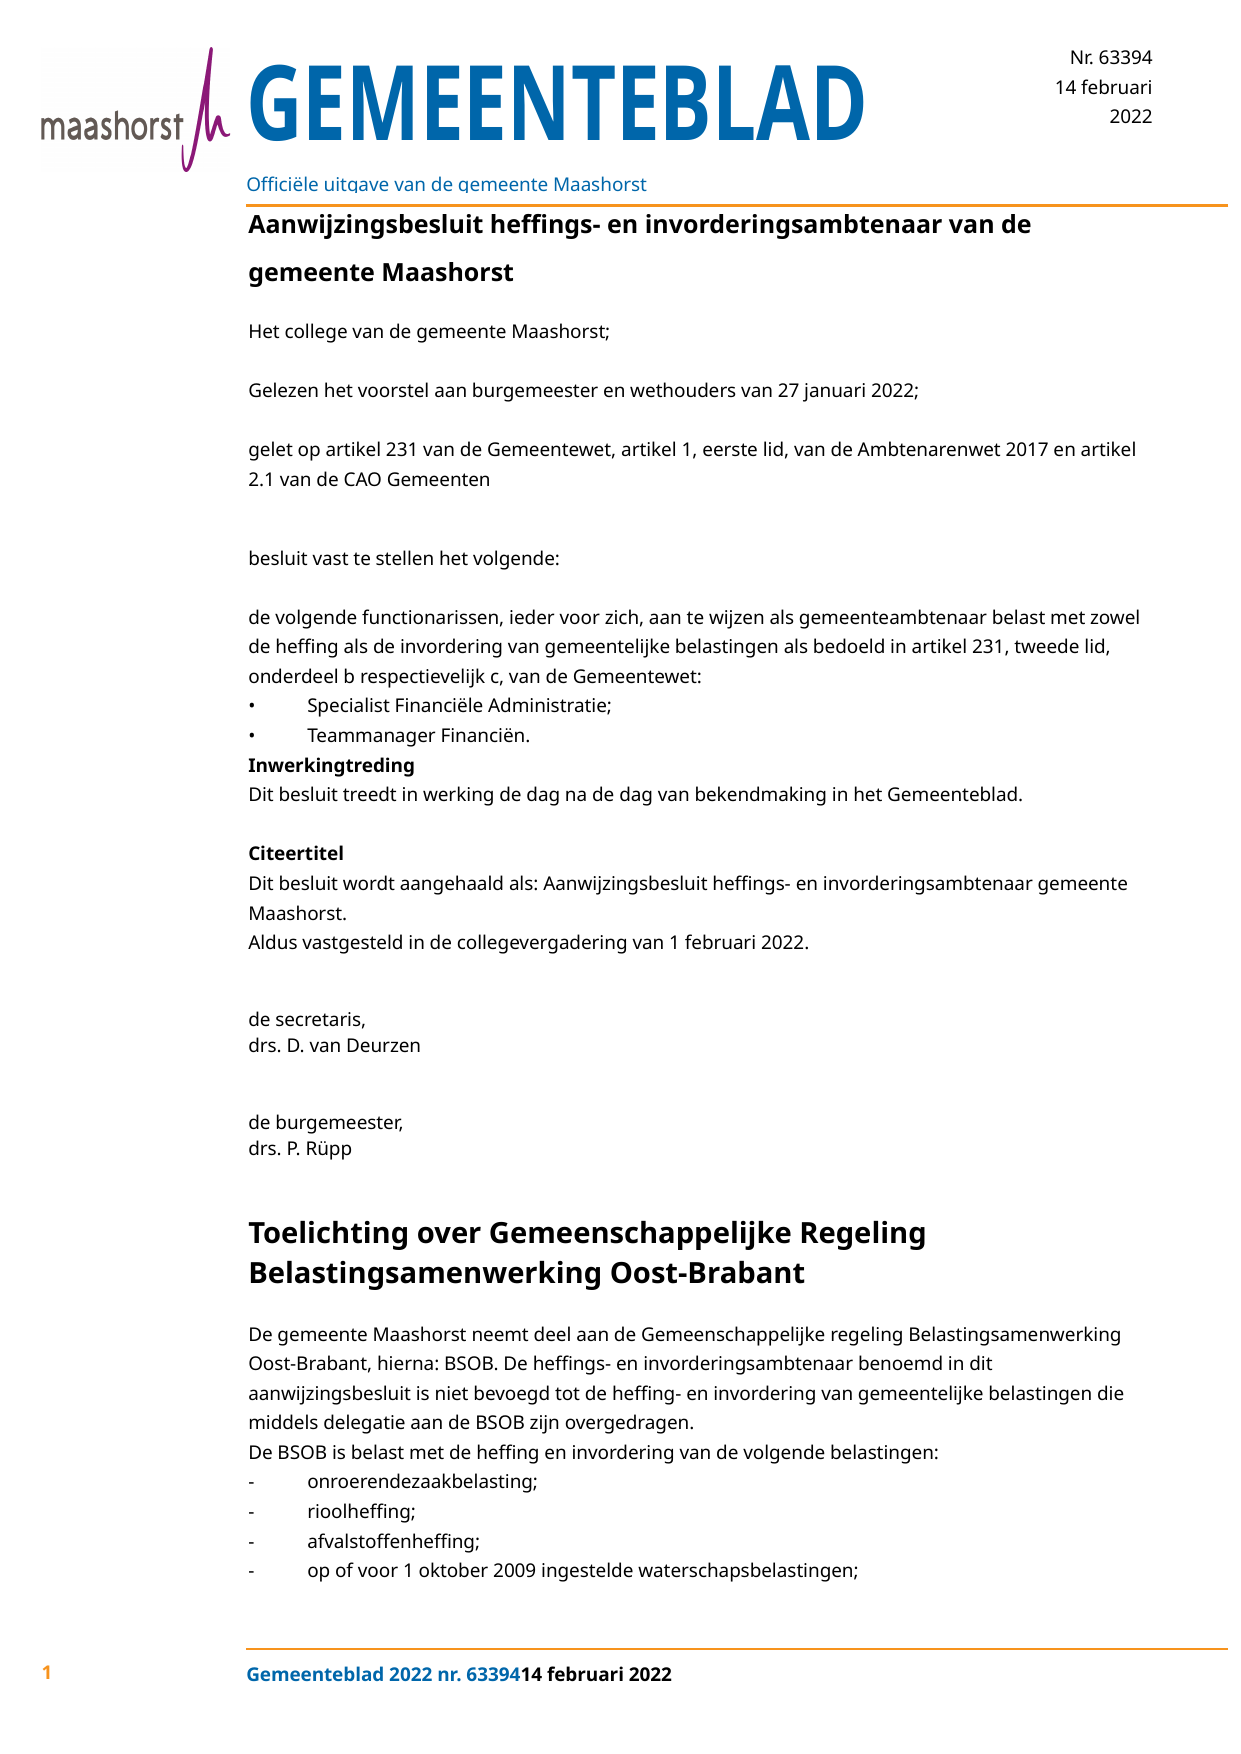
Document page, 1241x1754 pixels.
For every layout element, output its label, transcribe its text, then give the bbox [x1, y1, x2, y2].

text de burgemeester, [248, 1109, 1152, 1135]
text Gelezen het voorstel aan burgemeester en wethouders van 27 januari 2022; [248, 377, 1152, 403]
list Teammanager Financiën. [248, 722, 1152, 748]
text Aanwijzingsbesluit heffings- en invorderingsambtenaar van de gemeente Maashorst [248, 207, 1152, 288]
text Citeertitel [248, 841, 1152, 866]
text Het college van de gemeente Maashorst; [248, 318, 1152, 344]
text Toelichting over Gemeenschappelijke Regeling Belastingsamenwerking Oost-Brabant [248, 1212, 1152, 1292]
text drs. D. van Deurzen [248, 1032, 1152, 1058]
list onroerendezaakbelasting; [248, 1469, 1152, 1494]
text Dit besluit wordt aangehaald als: Aanwijzingsbesluit heffings- en invorderingsambtenaar gemeente Maashorst. [248, 870, 1152, 925]
text Aldus vastgesteld in de collegevergadering van 1 februari 2022. [248, 929, 1152, 955]
list afvalstoffenheffing; [248, 1528, 1152, 1554]
text de secretaris, [248, 1006, 1152, 1032]
text De gemeente Maashorst neemt deel aan de Gemeenschappelijke regeling Belastingsamenwerking Oost-Brabant, hierna: BSOB. De heffings- en invorderingsambtenaar benoemd in dit aanwijzingsbesluit is niet bevoegd tot de heffing- en invordering van gemeentelijke belastingen die middels delegatie aan de BSOB zijn overgedragen. [248, 1321, 1152, 1435]
picture [41, 47, 231, 172]
text besluit vast te stellen het volgende: [248, 545, 1152, 570]
list Specialist Financiële Administratie; [248, 693, 1152, 718]
text Inwerkingtreding [248, 752, 1152, 777]
list op of voor 1 oktober 2009 ingestelde waterschapsbelastingen; [248, 1557, 1152, 1583]
list rioolheffing; [248, 1498, 1152, 1524]
text De BSOB is belast met de heffing en invordering van de volgende belastingen: [248, 1439, 1152, 1465]
text Dit besluit treedt in werking de dag na de dag van bekendmaking in het Gemeenteblad. [248, 781, 1152, 807]
text gelet op artikel 231 van de Gemeentewet, artikel 1, eerste lid, van de Ambtenarenwet 2017 en artikel 2.1 van de CAO Gemeenten [248, 436, 1152, 492]
text de volgende functionarissen, ieder voor zich, aan te wijzen als gemeenteambtenaar belast met zowel de heffing als de invordering van gemeentelijke belastingen als bedoeld in artikel 231, tweede lid, onderdeel b respectievelijk c, van de Gemeentewet: [248, 604, 1152, 689]
text drs. P. Rüpp [248, 1135, 1152, 1161]
